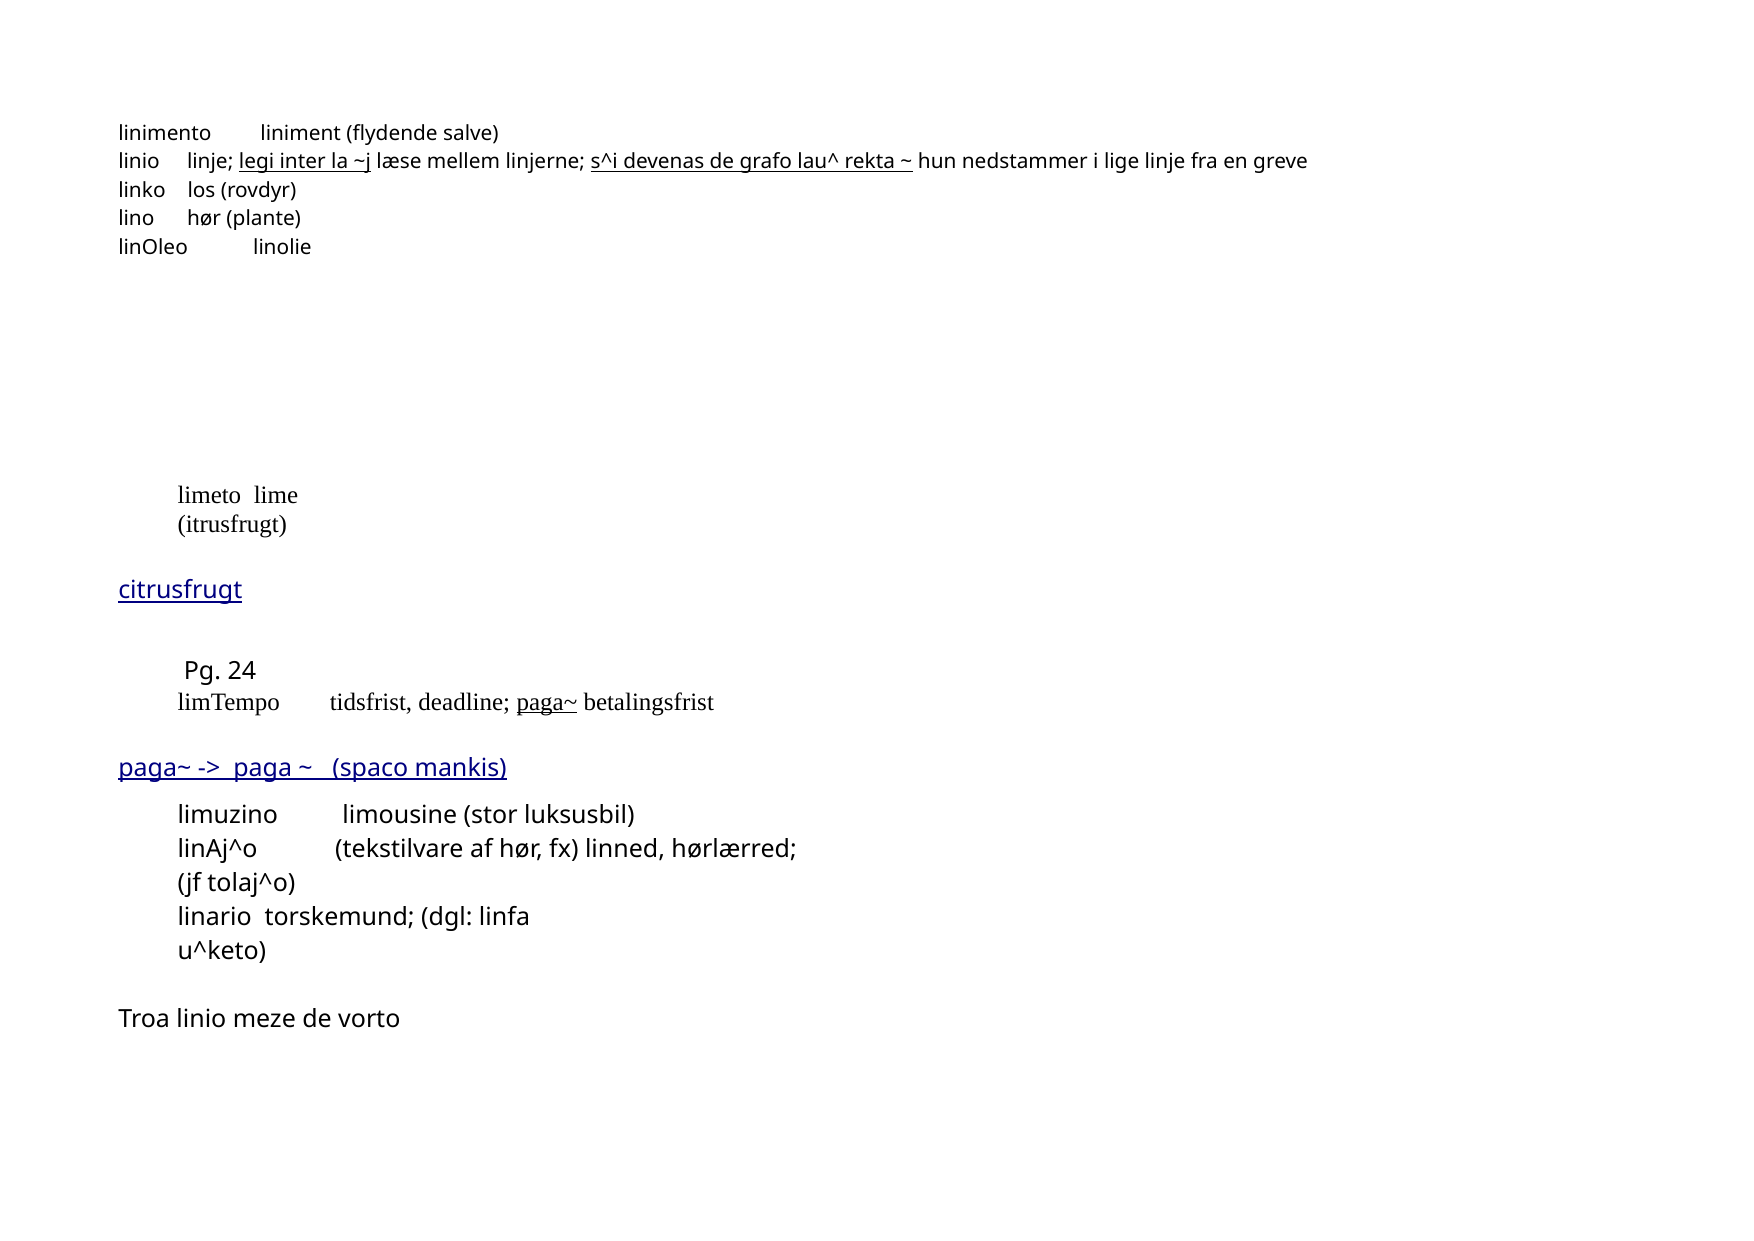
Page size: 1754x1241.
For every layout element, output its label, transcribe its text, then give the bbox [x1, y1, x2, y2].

text linio linje; legi inter la ~j læse mellem linjerne; s^i devenas de grafo lau^ rekta ~ hun nedstammer i lige linje fra en greve [118, 147, 1636, 175]
text lino hør (plante) [118, 203, 1636, 232]
text linimento liniment (flydende salve) [118, 118, 1636, 147]
table_header Pg. 24 limTempo tidsfrist, deadline; paga~ betalingsfrist [177, 653, 868, 716]
text linOleo linolie [118, 232, 1636, 260]
table_header limeto lime (itrusfrugt) [177, 481, 401, 538]
text linko los (rovdyr) [118, 175, 1636, 203]
text Troa linio meze de vorto [118, 967, 1636, 1103]
text paga~ -> paga ~ (spaco mankis) [118, 716, 1636, 784]
table_header limuzino limousine (stor luksusbil) linAj^o (tekstilvare af hør, fx) linned, hørlærred; (jf tolaj^o) linario torskemund; (dgl: linfa u^keto) [177, 796, 811, 967]
text citrusfrugt [118, 538, 1636, 606]
